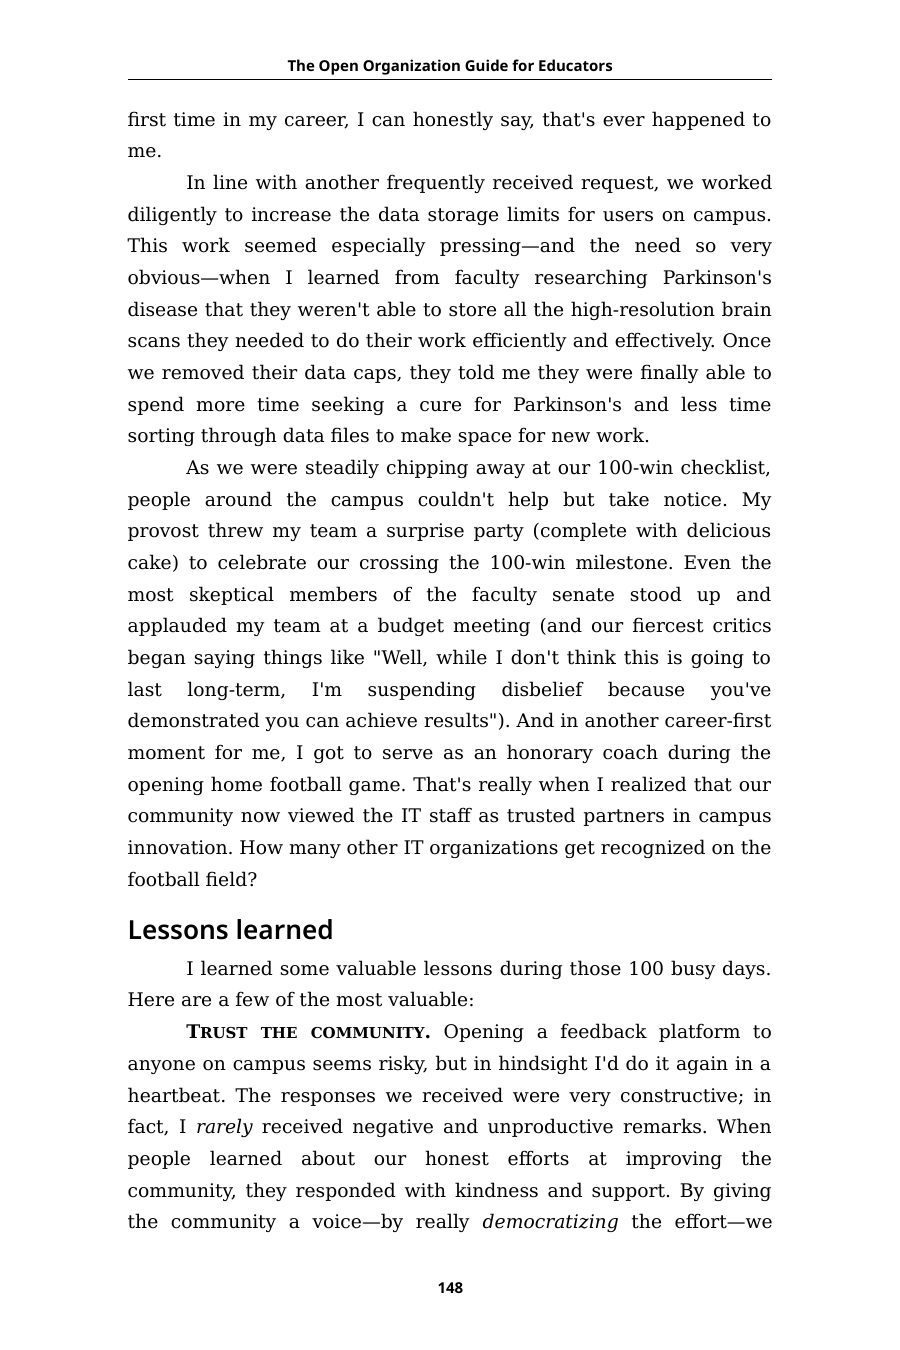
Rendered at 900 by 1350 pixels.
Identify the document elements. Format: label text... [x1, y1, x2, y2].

text Trust the community. Opening a feedback platform to anyone on campus seems risky, but in hindsight I'd do it again in a heartbeat. The responses we received were very constructive; in fact, I rarely received negative and unproductive remarks. When people learned about our honest efforts at improving the community, they responded with kindness and support. By giving the community a voice—by really democratizing the effort—we [127, 1021, 772, 1233]
text first time in my career, I can honestly say, that's ever happened to me. [127, 109, 772, 162]
text I learned some valuable lessons during those 100 busy days. Here are a few of the most valuable: [127, 958, 772, 1011]
subtitle Lessons learned [127, 915, 772, 945]
text As we were steadily chipping away at our 100-win checklist, people around the campus couldn't help but take notice. My provost threw my team a surprise party (complete with delicious cake) to celebrate our crossing the 100-win milestone. Even the most skeptical members of the faculty senate stood up and applauded my team at a budget meeting (and our fiercest critics began saying things like "Well, while I don't think this is going to last long-term, I'm suspending disbelief because you've demonstrated you can achieve results"). And in another career-first moment for me, I got to serve as an honorary coach during the opening home football game. That's really when I realized that our community now viewed the IT staff as trusted partners in campus innovation. How many other IT organizations get recognized on the football field? [127, 457, 772, 891]
text In line with another frequently received request, we worked diligently to increase the data storage limits for users on campus. This work seemed especially pressing—and the need so very obvious—when I learned from faculty researching Parkinson's disease that they weren't able to store all the high-resolution brain scans they needed to do their work efficiently and effectively. Once we removed their data caps, they told me they were finally able to spend more time seeking a cure for Parkinson's and less time sorting through data files to make space for new work. [127, 172, 772, 447]
